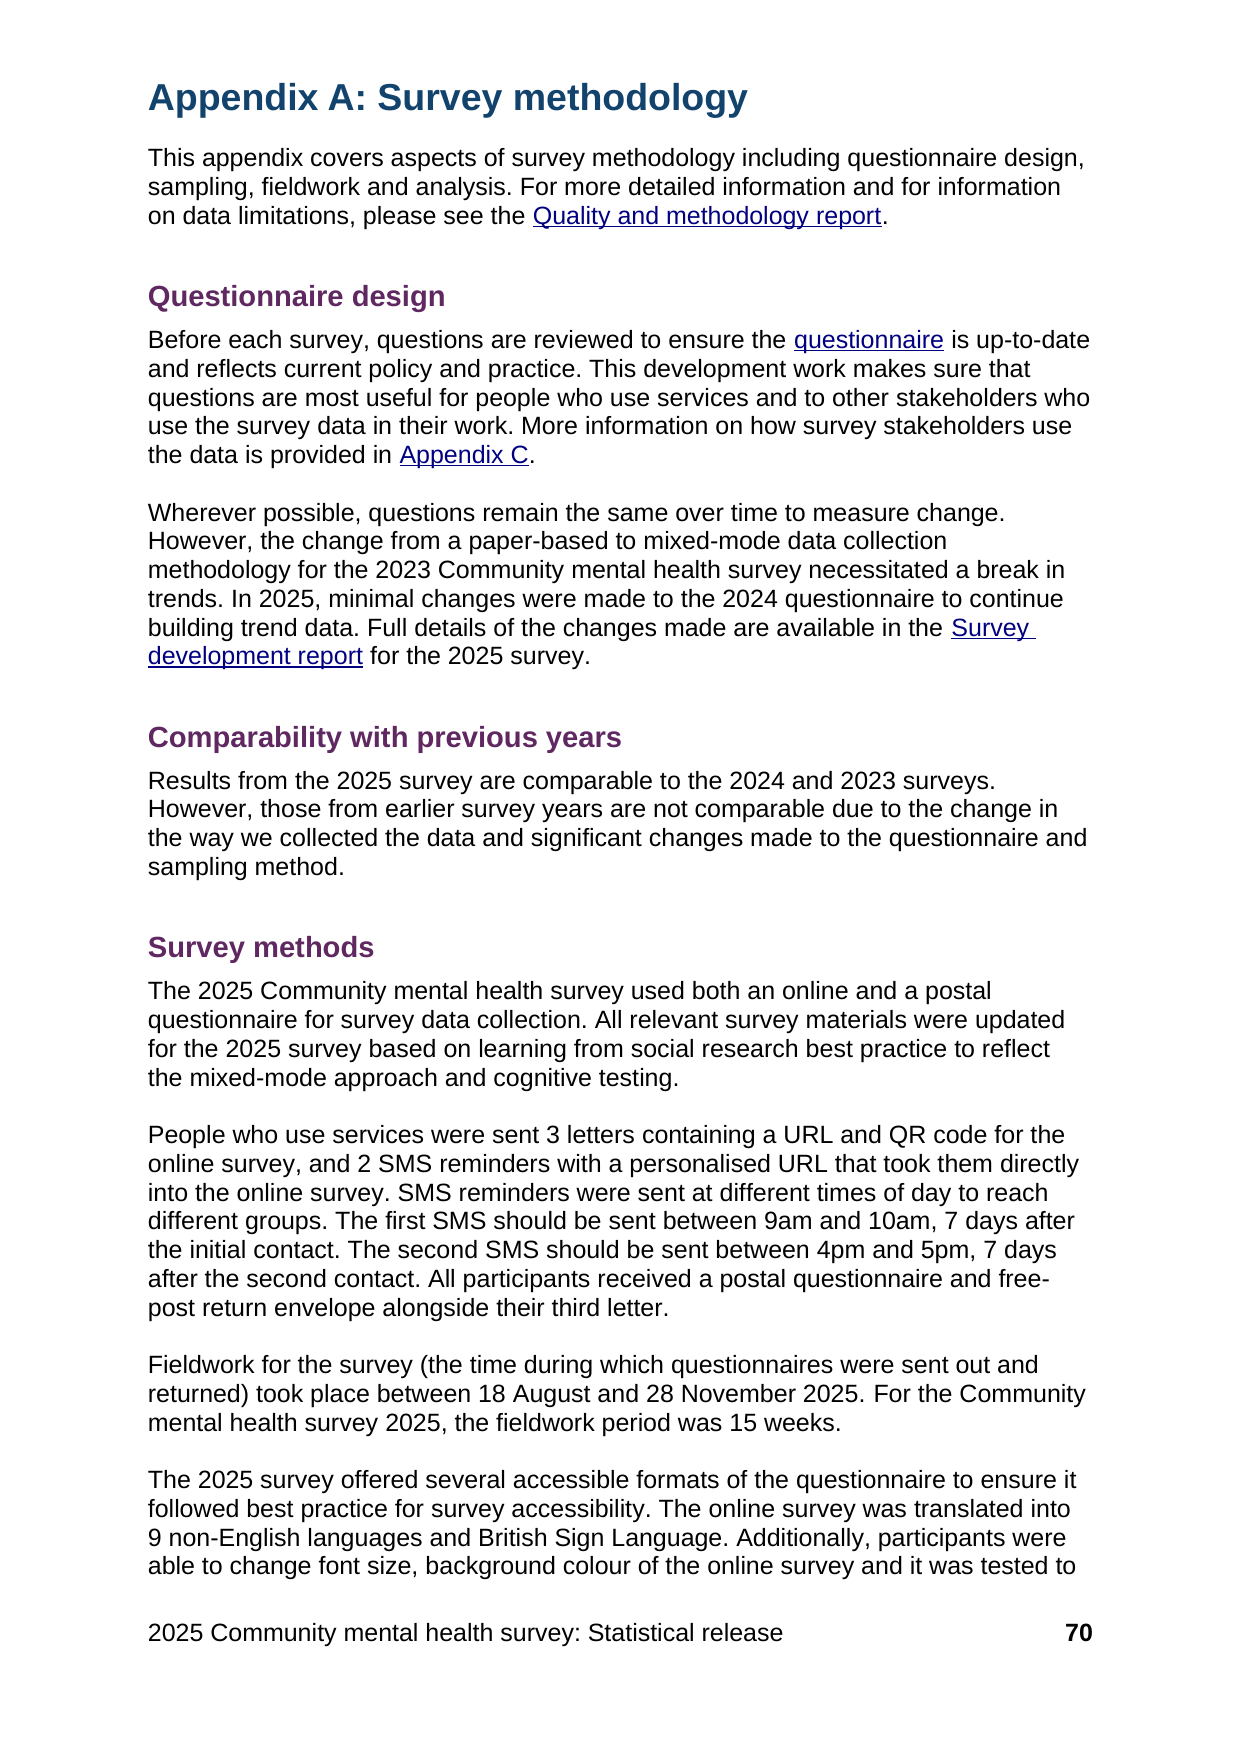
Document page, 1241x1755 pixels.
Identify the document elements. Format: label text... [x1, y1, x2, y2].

text The 2025 survey offered several accessible formats of the questionnaire to ensure it followed best practice for survey accessibility. The online survey was translated into 9 non-English languages and British Sign Language. Additionally, participants were able to change font size, background colour of the online survey and it was tested to [148, 1465, 1093, 1580]
text This appendix covers aspects of survey methodology including questionnaire design, sampling, fieldwork and analysis. For more detailed information and for information on data limitations, please see the Quality and methodology report. [148, 143, 1093, 229]
text People who use services were sent 3 letters containing a URL and QR code for the online survey, and 2 SMS reminders with a personalised URL that took them directly into the online survey. SMS reminders were sent at different times of day to reach different groups. The first SMS should be sent between 9am and 10am, 7 days after the initial contact. The second SMS should be sent between 4pm and 5pm, 7 days after the second contact. All participants received a postal questionnaire and free-post return envelope alongside their third letter. [148, 1120, 1093, 1321]
subtitle Appendix A: Survey methodology [148, 75, 1093, 118]
text The 2025 Community mental health survey used both an online and a postal questionnaire for survey data collection. All relevant survey materials were updated for the 2025 survey based on learning from social research best practice to reflect the mixed-mode approach and cognitive testing. [148, 976, 1093, 1091]
subtitle Questionnaire design [148, 279, 1093, 312]
text Wherever possible, questions remain the same over time to measure change. However, the change from a paper-based to mixed-mode data collection methodology for the 2023 Community mental health survey necessitated a break in trends. In 2025, minimal changes were made to the 2024 questionnaire to continue building trend data. Full details of the changes made are available in the Survey development report for the 2025 survey. [148, 497, 1093, 670]
subtitle Survey methods [148, 930, 1093, 964]
text Results from the 2025 survey are comparable to the 2024 and 2023 surveys. However, those from earlier survey years are not comparable due to the change in the way we collected the data and significant changes made to the questionnaire and sampling method. [148, 766, 1093, 881]
text Fieldwork for the survey (the time during which questionnaires were sent out and returned) took place between 18 August and 28 November 2025. For the Community mental health survey 2025, the fieldwork period was 15 weeks. [148, 1350, 1093, 1436]
subtitle Comparability with previous years [148, 719, 1093, 753]
text Before each survey, questions are reviewed to ensure the questionnaire is up-to-date and reflects current policy and practice. This development work makes sure that questions are most useful for people who use services and to other stakeholders who use the survey data in their work. More information on how survey stakeholders use the data is provided in Appendix C. [148, 325, 1093, 469]
